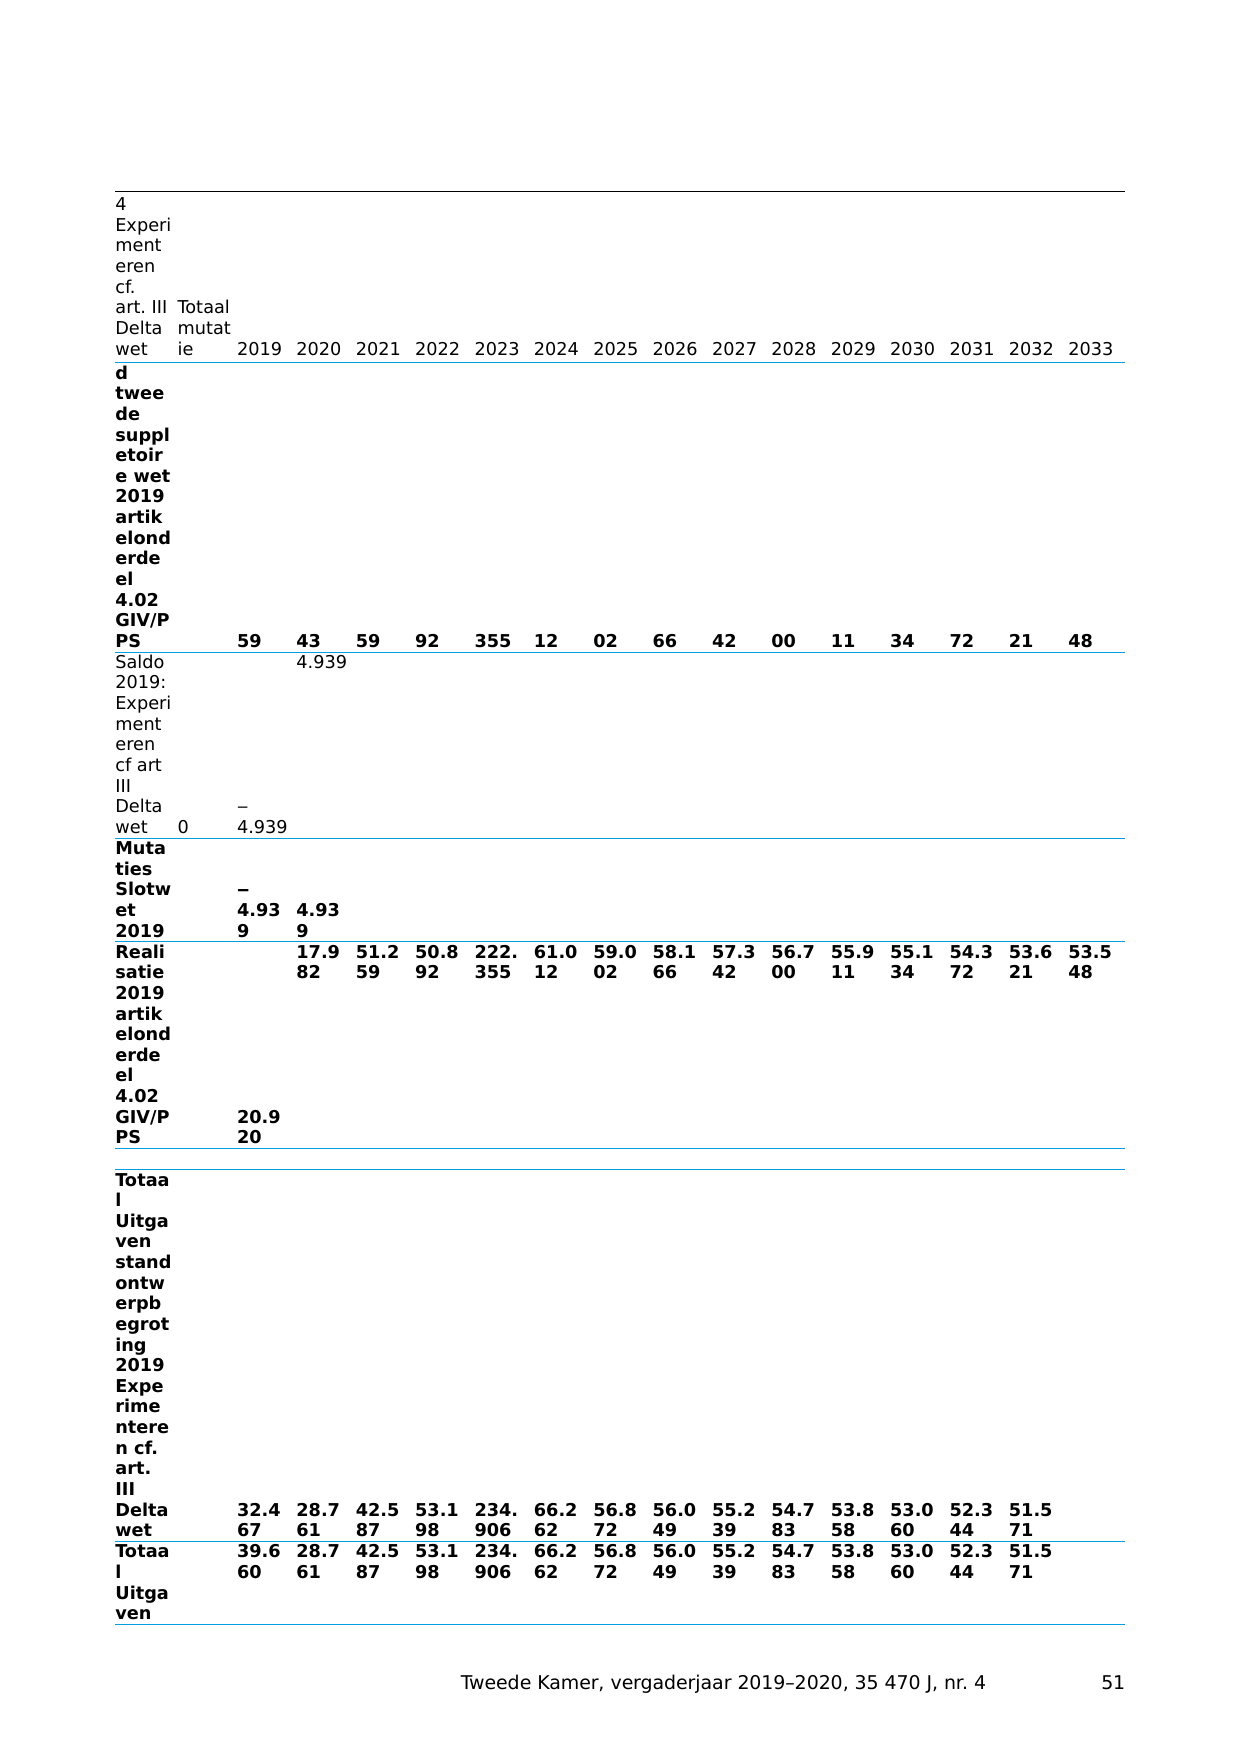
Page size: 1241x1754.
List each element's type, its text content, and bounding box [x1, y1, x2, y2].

table_cell [828, 1149, 887, 1169]
table_cell [412, 1149, 471, 1169]
table_cell [887, 1149, 946, 1169]
table_cell 11 [828, 363, 887, 651]
table_cell [353, 839, 412, 941]
table_cell [946, 839, 1006, 941]
table_cell d tweede suppletoire wet 2019 artikelonderdeel 4.02 GIV/PPS [115, 363, 174, 651]
table_cell [887, 653, 946, 837]
table_cell [828, 653, 887, 837]
table_cell [412, 839, 471, 941]
table_cell [412, 653, 471, 837]
table_cell [1065, 839, 1125, 941]
table_header 2032 [1006, 192, 1065, 362]
table_cell 52.344 [946, 1542, 1006, 1624]
table_cell [1006, 839, 1065, 941]
table_cell 234.906 [471, 1542, 531, 1624]
table_cell [175, 1149, 234, 1169]
table_cell 42 [709, 363, 768, 651]
table_cell 53.858 [828, 1542, 887, 1624]
table_cell 57.342 [709, 942, 768, 1148]
table_header Totaal mutatie [175, 192, 234, 362]
table_cell 17.982 [293, 942, 353, 1148]
table_cell [709, 653, 768, 837]
table_cell 55.239 [709, 1542, 768, 1624]
table_cell Realisatie 2019 artikelonderdeel 4.02 GIV/PPS [115, 942, 174, 1148]
table_cell 4.939 [293, 653, 353, 837]
table_cell [768, 1149, 828, 1169]
table_cell [768, 839, 828, 941]
table_cell 53.060 [887, 1542, 946, 1624]
table_cell [175, 363, 234, 651]
table_cell 56.700 [768, 942, 828, 1148]
table_cell 4.939 [293, 839, 353, 941]
table_cell [650, 653, 709, 837]
table_cell 51.571 [1006, 1170, 1065, 1541]
table_cell [1006, 653, 1065, 837]
table_cell Totaal Uitgaven stand ontwerpbegroting 2019 Experimenteren cf. art. III Deltawet [115, 1170, 174, 1541]
table_header 2024 [531, 192, 590, 362]
table_cell 55.911 [828, 942, 887, 1148]
table_cell 43 [293, 363, 353, 651]
table_cell Totaal Uitgaven [115, 1542, 174, 1624]
table_cell 222.355 [471, 942, 531, 1148]
table_cell 59 [234, 363, 293, 651]
table_cell 21 [1006, 363, 1065, 651]
table_cell [531, 839, 590, 941]
table_header 2022 [412, 192, 471, 362]
table_cell Mutaties Slotwet 2019 [115, 839, 174, 941]
table_cell ‒ 4.939 [234, 839, 293, 941]
table_cell [1065, 653, 1125, 837]
table_cell Saldo 2019: Experimenteren cf art III Deltawet [115, 653, 174, 837]
table_cell [590, 839, 649, 941]
table_header 2020 [293, 192, 353, 362]
table_cell [946, 653, 1006, 837]
table_cell 72 [946, 363, 1006, 651]
table_cell [115, 1149, 174, 1169]
table_cell [1006, 1149, 1065, 1169]
table_cell ‒ 4.939 [234, 653, 293, 837]
table_cell 42.587 [353, 1542, 412, 1624]
table_cell 32.467 [234, 1170, 293, 1541]
table_cell [1065, 1149, 1125, 1169]
table_cell [531, 1149, 590, 1169]
table_cell [353, 1149, 412, 1169]
table_cell [471, 839, 531, 941]
table_cell [590, 1149, 649, 1169]
table_cell [293, 1149, 353, 1169]
table_cell 59 [353, 363, 412, 651]
table_header 2027 [709, 192, 768, 362]
table_cell 53.198 [412, 1542, 471, 1624]
table_cell 02 [590, 363, 649, 651]
table_cell 55.134 [887, 942, 946, 1148]
table_header 2030 [887, 192, 946, 362]
table_cell [590, 653, 649, 837]
table_header 2028 [768, 192, 828, 362]
table_header 4 Experimenteren cf. art. III Deltawet [115, 192, 174, 362]
table_cell 54.783 [768, 1542, 828, 1624]
table_cell 42.587 [353, 1170, 412, 1541]
table_cell [175, 1542, 234, 1624]
table_cell 50.892 [412, 942, 471, 1148]
table_cell 39.660 [234, 1542, 293, 1624]
table_cell 48 [1065, 363, 1125, 651]
table_cell 56.872 [590, 1542, 649, 1624]
table_cell 51.259 [353, 942, 412, 1148]
table_header 2023 [471, 192, 531, 362]
table_cell [946, 1149, 1006, 1169]
table_header 2031 [946, 192, 1006, 362]
table_cell 53.198 [412, 1170, 471, 1541]
table_header 2019 [234, 192, 293, 362]
table_cell 52.344 [946, 1170, 1006, 1541]
table_header 2029 [828, 192, 887, 362]
table_cell [175, 942, 234, 1148]
table_cell 53.858 [828, 1170, 887, 1541]
table_cell [709, 1149, 768, 1169]
table_cell 66 [650, 363, 709, 651]
table_cell 61.012 [531, 942, 590, 1148]
table_cell 92 [412, 363, 471, 651]
table_cell [353, 653, 412, 837]
table_cell 28.761 [293, 1170, 353, 1541]
table_cell 59.002 [590, 942, 649, 1148]
table_header 2033 [1065, 192, 1125, 362]
table_cell [768, 653, 828, 837]
table_cell [234, 1149, 293, 1169]
table_cell 12 [531, 363, 590, 651]
table_cell [887, 839, 946, 941]
table_cell [175, 839, 234, 941]
table_header 2021 [353, 192, 412, 362]
table_cell 53.060 [887, 1170, 946, 1541]
table_header 2025 [590, 192, 649, 362]
table_cell 53.621 [1006, 942, 1065, 1148]
table_cell 56.872 [590, 1170, 649, 1541]
table_cell 34 [887, 363, 946, 651]
table_cell 20.920 [234, 942, 293, 1148]
table_cell [531, 653, 590, 837]
table_cell 53.548 [1065, 942, 1125, 1148]
table_cell [650, 839, 709, 941]
table_cell [650, 1149, 709, 1169]
table_cell [709, 839, 768, 941]
table_cell [175, 1170, 234, 1541]
table_cell 00 [768, 363, 828, 651]
table_cell [1065, 1170, 1125, 1541]
table_cell 58.166 [650, 942, 709, 1148]
table_cell 51.571 [1006, 1542, 1065, 1624]
table_cell 0 [175, 653, 234, 837]
table_cell [471, 1149, 531, 1169]
table_cell 54.783 [768, 1170, 828, 1541]
table_cell [828, 839, 887, 941]
table_cell [471, 653, 531, 837]
table_cell 54.372 [946, 942, 1006, 1148]
table_cell 55.239 [709, 1170, 768, 1541]
table_cell 66.262 [531, 1170, 590, 1541]
table_cell [1065, 1542, 1125, 1624]
table_cell 66.262 [531, 1542, 590, 1624]
table_cell 234.906 [471, 1170, 531, 1541]
table_header 2026 [650, 192, 709, 362]
table_cell 56.049 [650, 1170, 709, 1541]
table_cell 56.049 [650, 1542, 709, 1624]
table_cell 355 [471, 363, 531, 651]
table_cell 28.761 [293, 1542, 353, 1624]
